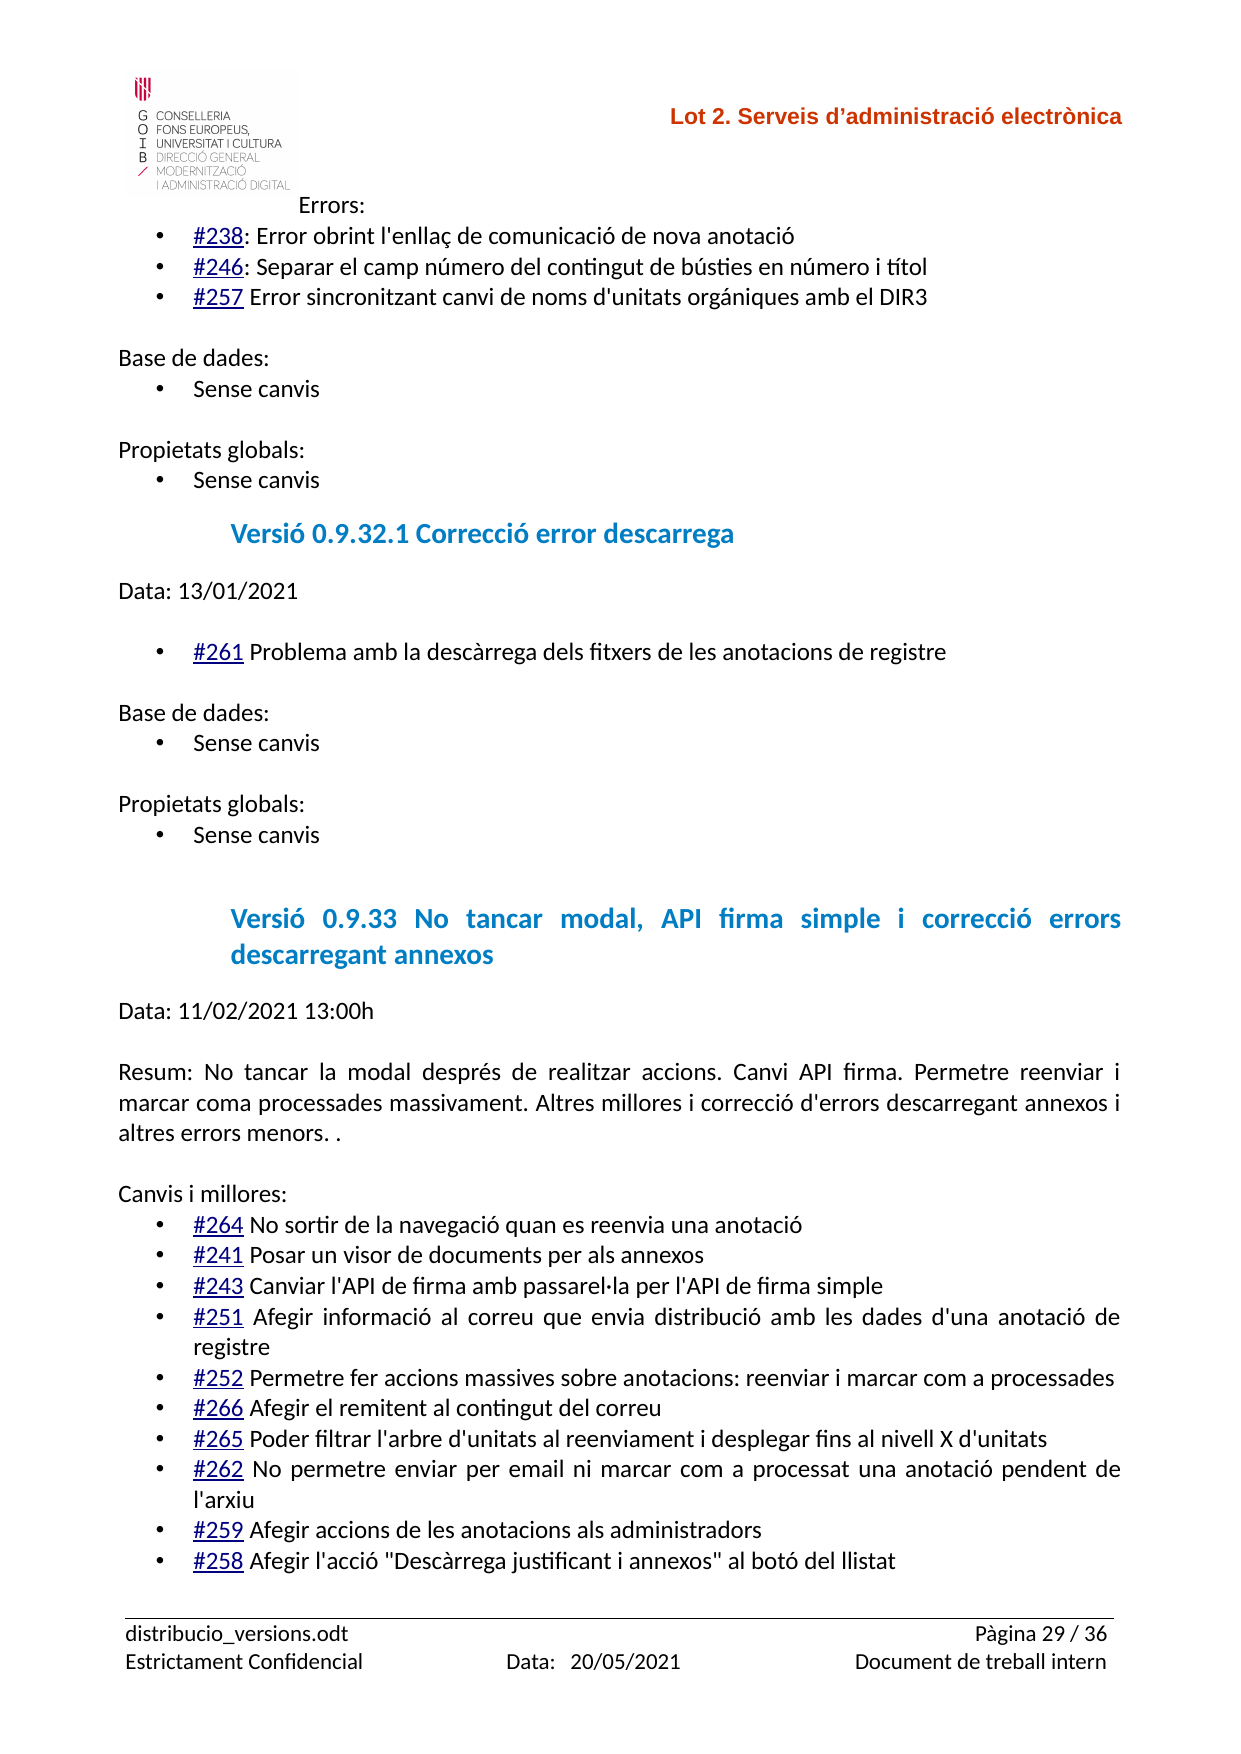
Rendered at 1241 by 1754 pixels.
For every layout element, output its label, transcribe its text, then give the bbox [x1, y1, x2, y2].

text Propietats globals: [118, 788, 1122, 819]
list Sense canvis [156, 464, 1122, 495]
list Sense canvis [156, 727, 1122, 758]
list #252 Permetre fer accions massives sobre anotacions: reenviar i marcar com a processades [156, 1362, 1122, 1392]
list #246: Separar el camp número del contingut de bústies en número i títol [156, 251, 1122, 281]
subtitle Versió 0.9.32.1 Correcció error descarrega [153, 516, 1122, 551]
list #262 No permetre enviar per email ni marcar com a processat una anotació pendent de l'arxiu [156, 1453, 1122, 1514]
list Sense canvis [156, 373, 1122, 403]
text Data: 11/02/2021 13:00h [118, 996, 1122, 1026]
list Sense canvis [156, 819, 1122, 849]
text Propietats globals: [118, 434, 1122, 464]
list #241 Posar un visor de documents per als annexos [156, 1240, 1122, 1270]
list #251 Afegir informació al correu que envia distribució amb les dades d'una anotació de registre [156, 1301, 1122, 1362]
list #266 Afegir el remitent al contingut del correu [156, 1392, 1122, 1423]
list #261 Problema amb la descàrrega dels fitxers de les anotacions de registre [156, 636, 1122, 666]
list #243 Canviar l'API de firma amb passarel·la per l'API de firma simple [156, 1270, 1122, 1301]
text Canvis i millores: [118, 1179, 1122, 1209]
list #257 Error sincronitzant canvi de noms d'unitats orgániques amb el DIR3 [156, 281, 1122, 312]
text Errors: [118, 190, 1122, 220]
text Base de dades: [118, 342, 1122, 373]
list #259 Afegir accions de les anotacions als administradors [156, 1514, 1122, 1545]
text Base de dades: [118, 697, 1122, 727]
text Resum: No tancar la modal després de realitzar accions. Canvi API firma. Permetre reenviar i marcar coma processades massivament. Altres millores i correcció d'errors descarregant annexos i altres errors menors. . [118, 1057, 1122, 1148]
list #238: Error obrint l'enllaç de comunicació de nova anotació [156, 220, 1122, 251]
list #265 Poder filtrar l'arbre d'unitats al reenviament i desplegar fins al nivell X d'unitats [156, 1423, 1122, 1453]
subtitle Versió 0.9.33 No tancar modal, API firma simple i correcció errors descarregant annexos [153, 901, 1122, 972]
list #264 No sortir de la navegació quan es reenvia una anotació [156, 1209, 1122, 1240]
text Data: 13/01/2021 [118, 575, 1122, 605]
picture [126, 70, 299, 197]
list #258 Afegir l'acció "Descàrrega justificant i annexos" al botó del llistat [156, 1545, 1122, 1575]
